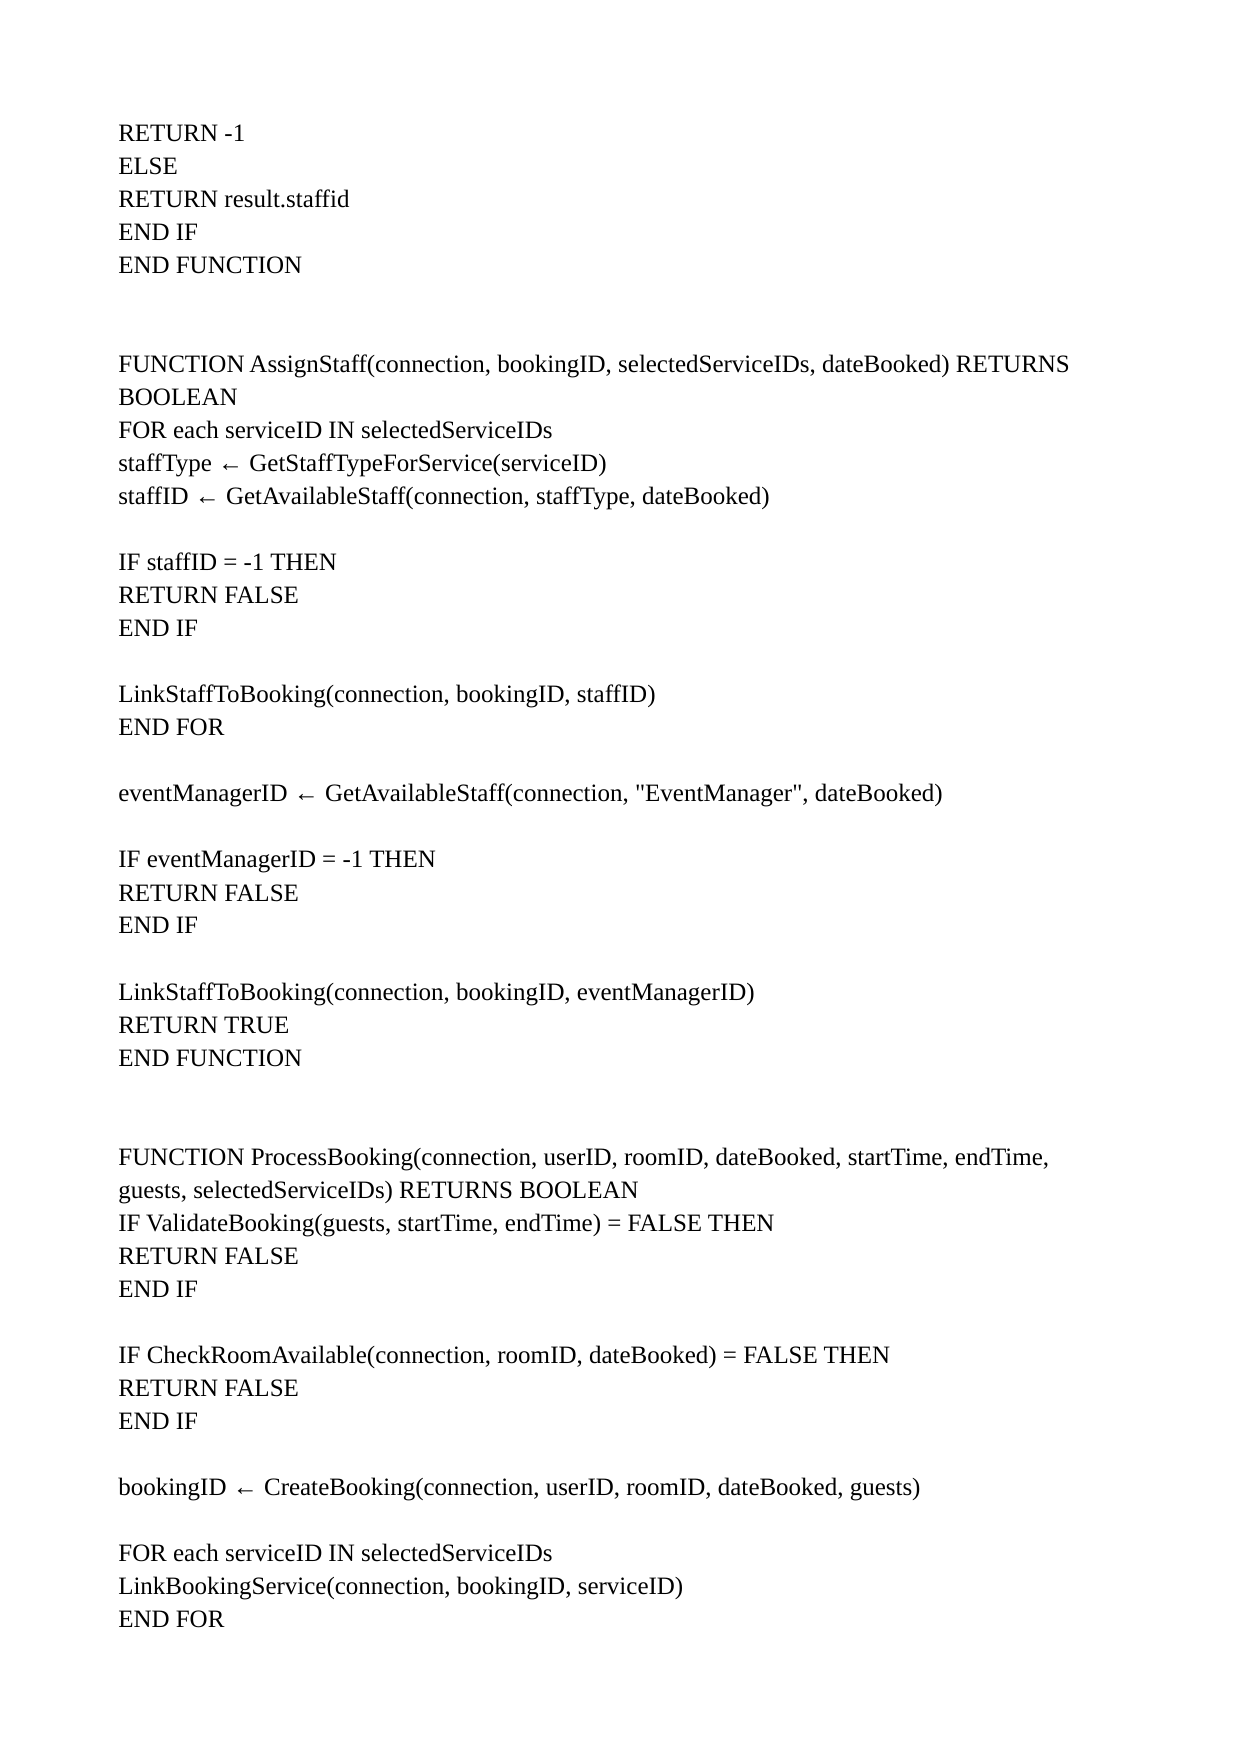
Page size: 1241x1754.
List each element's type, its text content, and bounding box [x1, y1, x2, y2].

text RETURN -1 ELSE RETURN result.staffid END IF END FUNCTION FUNCTION AssignStaff(connection, bookingID, selectedServiceIDs, dateBooked) RETURNS BOOLEAN FOR each serviceID IN selectedServiceIDs staffType ← GetStaffTypeForService(serviceID) staffID ← GetAvailableStaff(connection, staffType, dateBooked) IF staffID = -1 THEN RETURN FALSE END IF LinkStaffToBooking(connection, bookingID, staffID) END FOR eventManagerID ← GetAvailableStaff(connection, "EventManager", dateBooked) IF eventManagerID = -1 THEN RETURN FALSE END IF LinkStaffToBooking(connection, bookingID, eventManagerID) RETURN TRUE END FUNCTION FUNCTION ProcessBooking(connection, userID, roomID, dateBooked, startTime, endTime, guests, selectedServiceIDs) RETURNS BOOLEAN IF ValidateBooking(guests, startTime, endTime) = FALSE THEN RETURN FALSE END IF IF CheckRoomAvailable(connection, roomID, dateBooked) = FALSE THEN RETURN FALSE END IF bookingID ← CreateBooking(connection, userID, roomID, dateBooked, guests) FOR each serviceID IN selectedServiceIDs LinkBookingService(connection, bookingID, serviceID) END FOR [118, 118, 1122, 1633]
